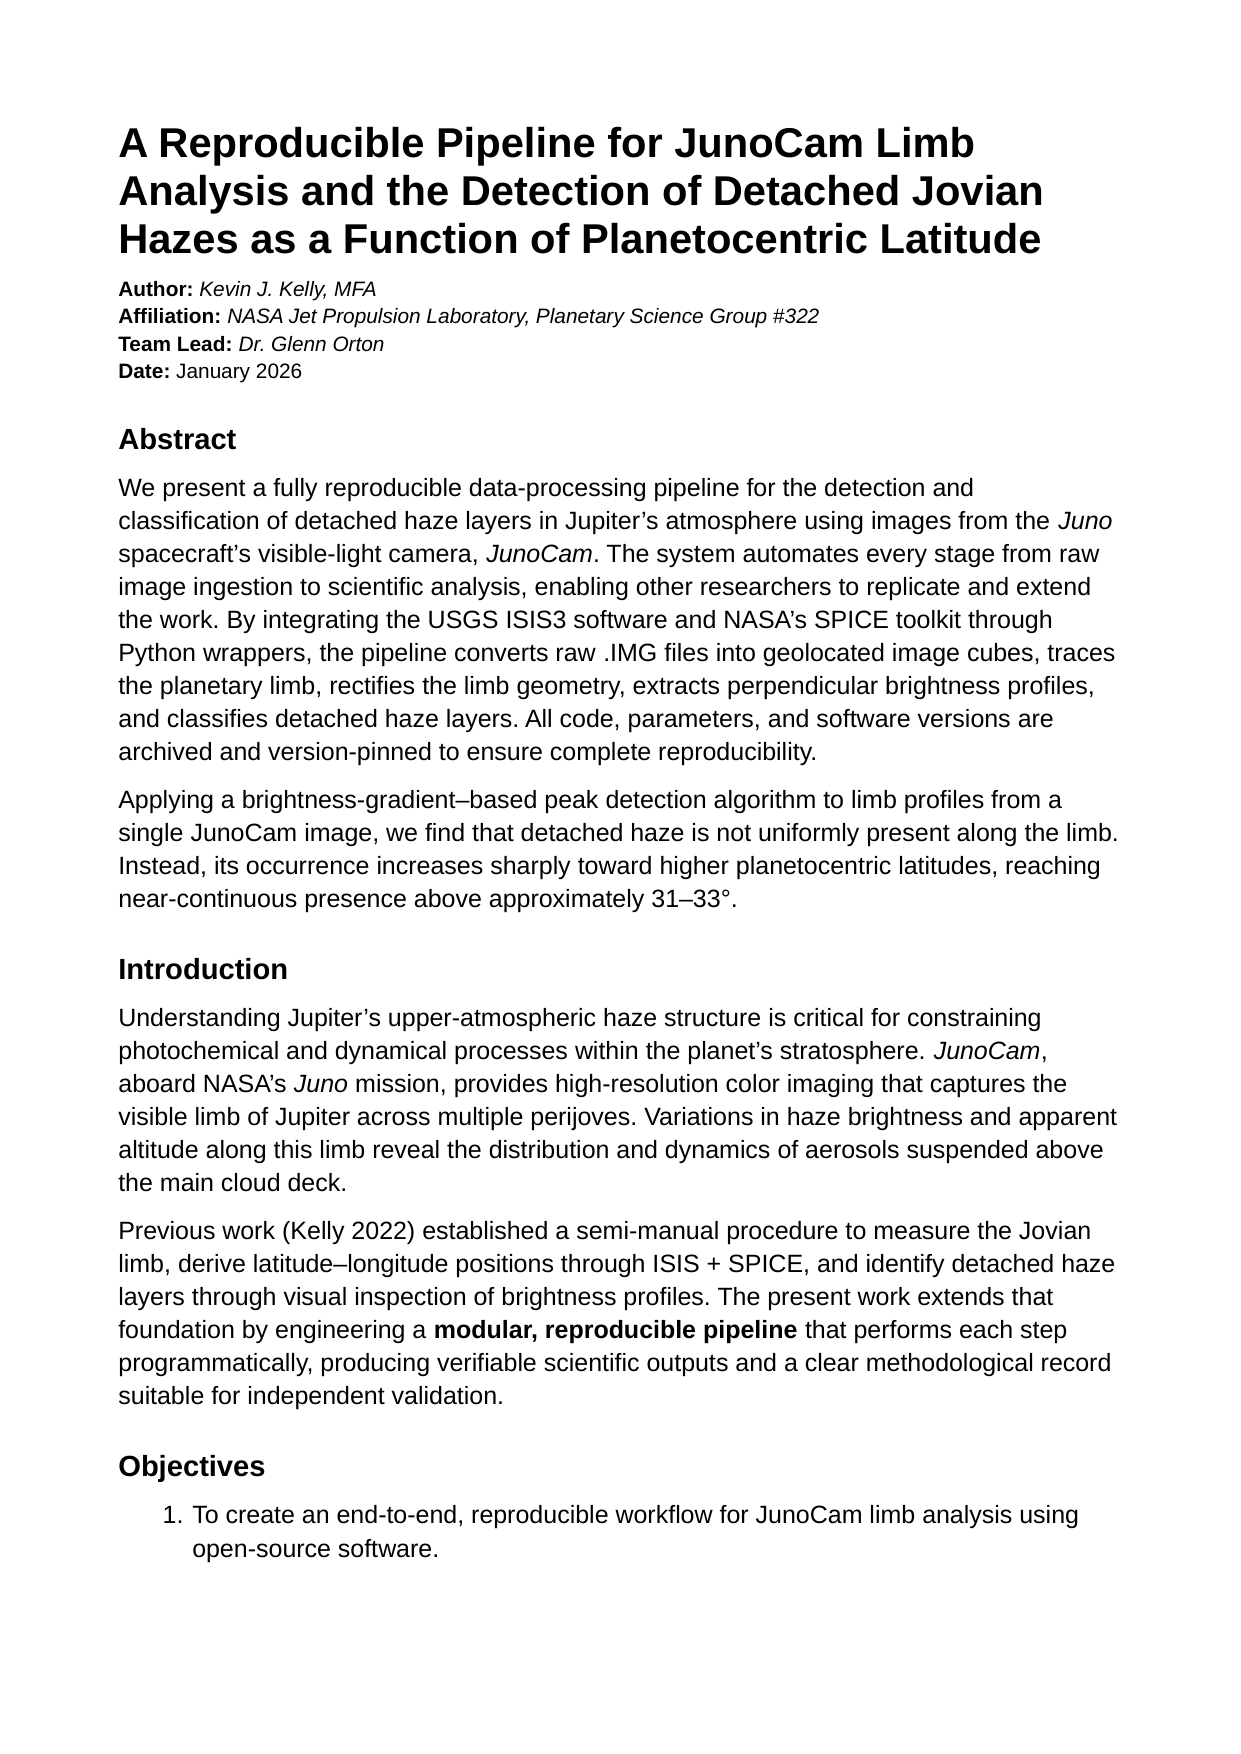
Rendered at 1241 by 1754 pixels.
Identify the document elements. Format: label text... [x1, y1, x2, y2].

text We present a fully reproducible data-processing pipeline for the detection and classification of detached haze layers in Jupiter’s atmosphere using images from the Juno spacecraft’s visible-light camera, JunoCam. The system automates every stage from raw image ingestion to scientific analysis, enabling other researchers to replicate and extend the work. By integrating the USGS ISIS3 software and NASA’s SPICE toolkit through Python wrappers, the pipeline converts raw .IMG files into geolocated image cubes, traces the planetary limb, rectifies the limb geometry, extracts perpendicular brightness profiles, and classifies detached haze layers. All code, parameters, and software versions are archived and version-pinned to ensure complete reproducibility. [118, 473, 1122, 766]
subtitle Abstract [118, 422, 1122, 455]
text Applying a brightness-gradient–based peak detection algorithm to limb profiles from a single JunoCam image, we find that detached haze is not uniformly present along the limb. Instead, its occurrence increases sharply toward higher planetocentric latitudes, reaching near-continuous presence above approximately 31–33°. [118, 785, 1122, 912]
subtitle Introduction [118, 952, 1122, 986]
text Previous work (Kelly 2022) established a semi-manual procedure to measure the Jovian limb, derive latitude–longitude positions through ISIS + SPICE, and identify detached haze layers through visual inspection of brightness profiles. The present work extends that foundation by engineering a modular, reproducible pipeline that performs each step programmatically, producing verifiable scientific outputs and a clear methodological record suitable for independent validation. [118, 1216, 1122, 1410]
text Author: Kevin J. Kelly, MFA Affiliation: NASA Jet Propulsion Laboratory, Planetary Science Group #322 Team Lead: Dr. Glenn Orton Date: January 2026 [118, 276, 1122, 383]
text Understanding Jupiter’s upper-atmospheric haze structure is critical for constraining photochemical and dynamical processes within the planet’s stratosphere. JunoCam, aboard NASA’s Juno mission, provides high-resolution color imaging that captures the visible limb of Jupiter across multiple perijoves. Variations in haze brightness and apparent altitude along this limb reveal the distribution and dynamics of aerosols suspended above the main cloud deck. [118, 1003, 1122, 1197]
subtitle Objectives [118, 1449, 1122, 1483]
text A Reproducible Pipeline for JunoCam Limb Analysis and the Detection of Detached Jovian Hazes as a Function of Planetocentric Latitude [118, 118, 1122, 262]
list To create an end-to-end, reproducible workflow for JunoCam limb analysis using open-source software. [162, 1501, 1122, 1562]
